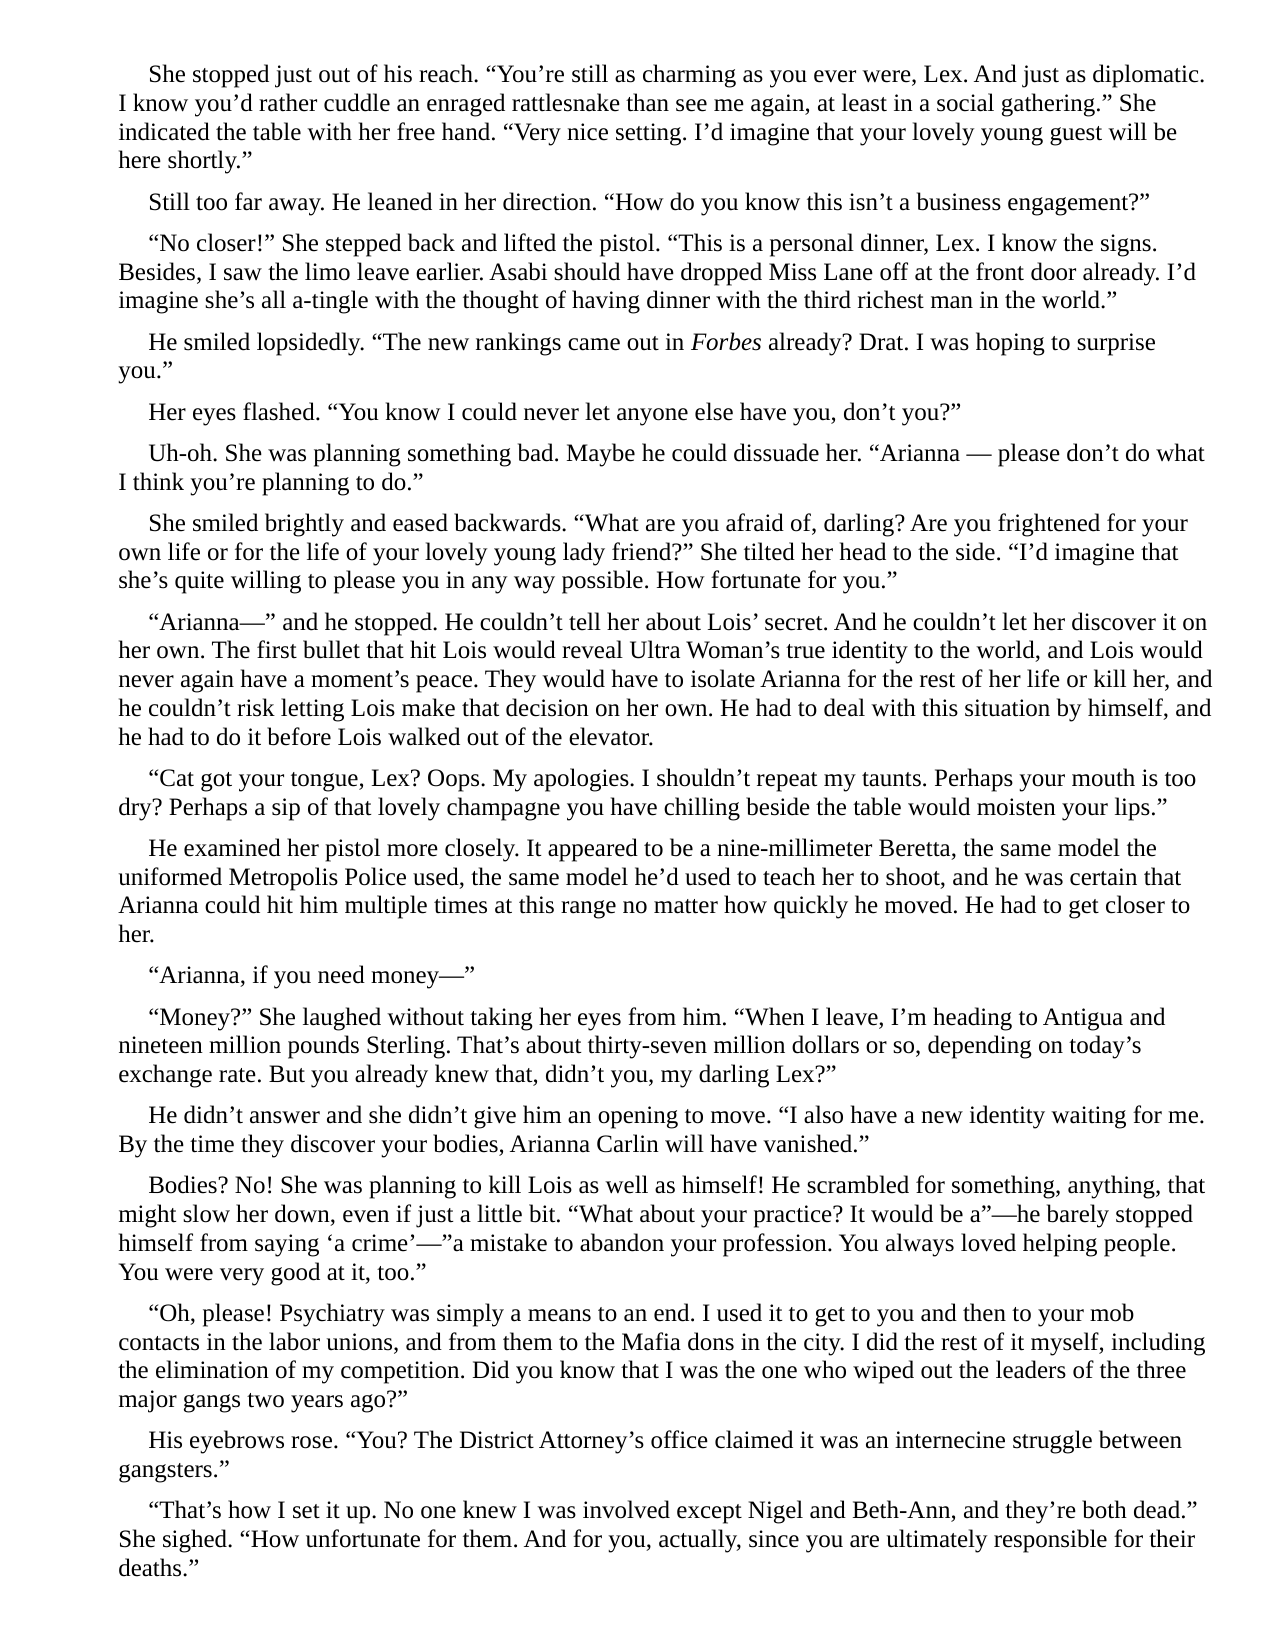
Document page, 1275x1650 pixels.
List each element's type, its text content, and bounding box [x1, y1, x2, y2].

text He examined her pistol more closely. It appeared to be a nine-millimeter Beretta, the same model the uniformed Metropolis Police used, the same model he’d used to teach her to shoot, and he was certain that Arianna could hit him multiple times at this range no matter how quickly he moved. He had to get closer to her. [118, 833, 1216, 948]
text “Arianna, if you need money—” [118, 960, 1216, 989]
text She stopped just out of his reach. “You’re still as charming as you ever were, Lex. And just as diplomatic. I know you’d rather cuddle an enraged rattlesnake than see me again, at least in a social gathering.” She indicated the table with her free hand. “Very nice setting. I’d imagine that your lovely young guest will be here shortly.” [118, 59, 1216, 174]
text He didn’t answer and she didn’t give him an opening to move. “I also have a new identity waiting for me. By the time they discover your bodies, Arianna Carlin will have vanished.” [118, 1100, 1216, 1158]
text Bodies? No! She was planning to kill Lois as well as himself! He scrambled for something, anything, that might slow her down, even if just a little bit. “What about your practice? It would be a”—he barely stopped himself from saying ‘a crime’—”a mistake to abandon your profession. You always loved helping people. You were very good at it, too.” [118, 1170, 1216, 1285]
text Her eyes flashed. “You know I could never let anyone else have you, don’t you?” [118, 397, 1216, 425]
text Uh-oh. She was planning something bad. Maybe he could dissuade her. “Arianna — please don’t do what I think you’re planning to do.” [118, 438, 1216, 495]
text “Money?” She laughed without taking her eyes from him. “When I leave, I’m heading to Antigua and nineteen million pounds Sterling. That’s about thirty-seven million dollars or so, depending on today’s exchange rate. But you already knew that, didn’t you, my darling Lex?” [118, 1002, 1216, 1088]
text “That’s how I set it up. No one knew I was involved except Nigel and Beth-Ann, and they’re both dead.” She sighed. “How unfortunate for them. And for you, actually, since you are ultimately responsible for their deaths.” [118, 1495, 1216, 1582]
text She smiled brightly and eased backwards. “What are you afraid of, darling? Are you frightened for your own life or for the life of your lovely young lady friend?” She tilted her head to the side. “I’d imagine that she’s quite willing to please you in any way possible. How fortunate for you.” [118, 508, 1216, 594]
text “Cat got your tongue, Lex? Oops. My apologies. I shouldn’t repeat my taunts. Perhaps your mouth is too dry? Perhaps a sip of that lovely champagne you have chilling beside the table would moisten your lips.” [118, 763, 1216, 820]
text Still too far away. He leaned in her direction. “How do you know this isn’t a business engagement?” [118, 187, 1216, 215]
text “Arianna—” and he stopped. He couldn’t tell her about Lois’ secret. And he couldn’t let her discover it on her own. The first bullet that hit Lois would reveal Ultra Woman’s true identity to the world, and Lois would never again have a moment’s peace. They would have to isolate Arianna for the rest of her life or kill her, and he couldn’t risk letting Lois make that decision on her own. He had to deal with this situation by himself, and he had to do it before Lois walked out of the elevator. [118, 607, 1216, 750]
text He smiled lopsidedly. “The new rankings came out in Forbes already? Drat. I was hoping to surprise you.” [118, 327, 1216, 384]
text “No closer!” She stepped back and lifted the pistol. “This is a personal dinner, Lex. I know the signs. Besides, I saw the limo leave earlier. Asabi should have dropped Miss Lane off at the front door already. I’d imagine she’s all a-tingle with the thought of having dinner with the third richest man in the world.” [118, 228, 1216, 314]
text “Oh, please! Psychiatry was simply a means to an end. I used it to get to you and then to your mob contacts in the labor unions, and from them to the Mafia dons in the city. I did the rest of it myself, including the elimination of my competition. Did you know that I was the one who wiped out the leaders of the three major gangs two years ago?” [118, 1298, 1216, 1413]
text His eyebrows rose. “You? The District Attorney’s office claimed it was an internecine struggle between gangsters.” [118, 1425, 1216, 1483]
